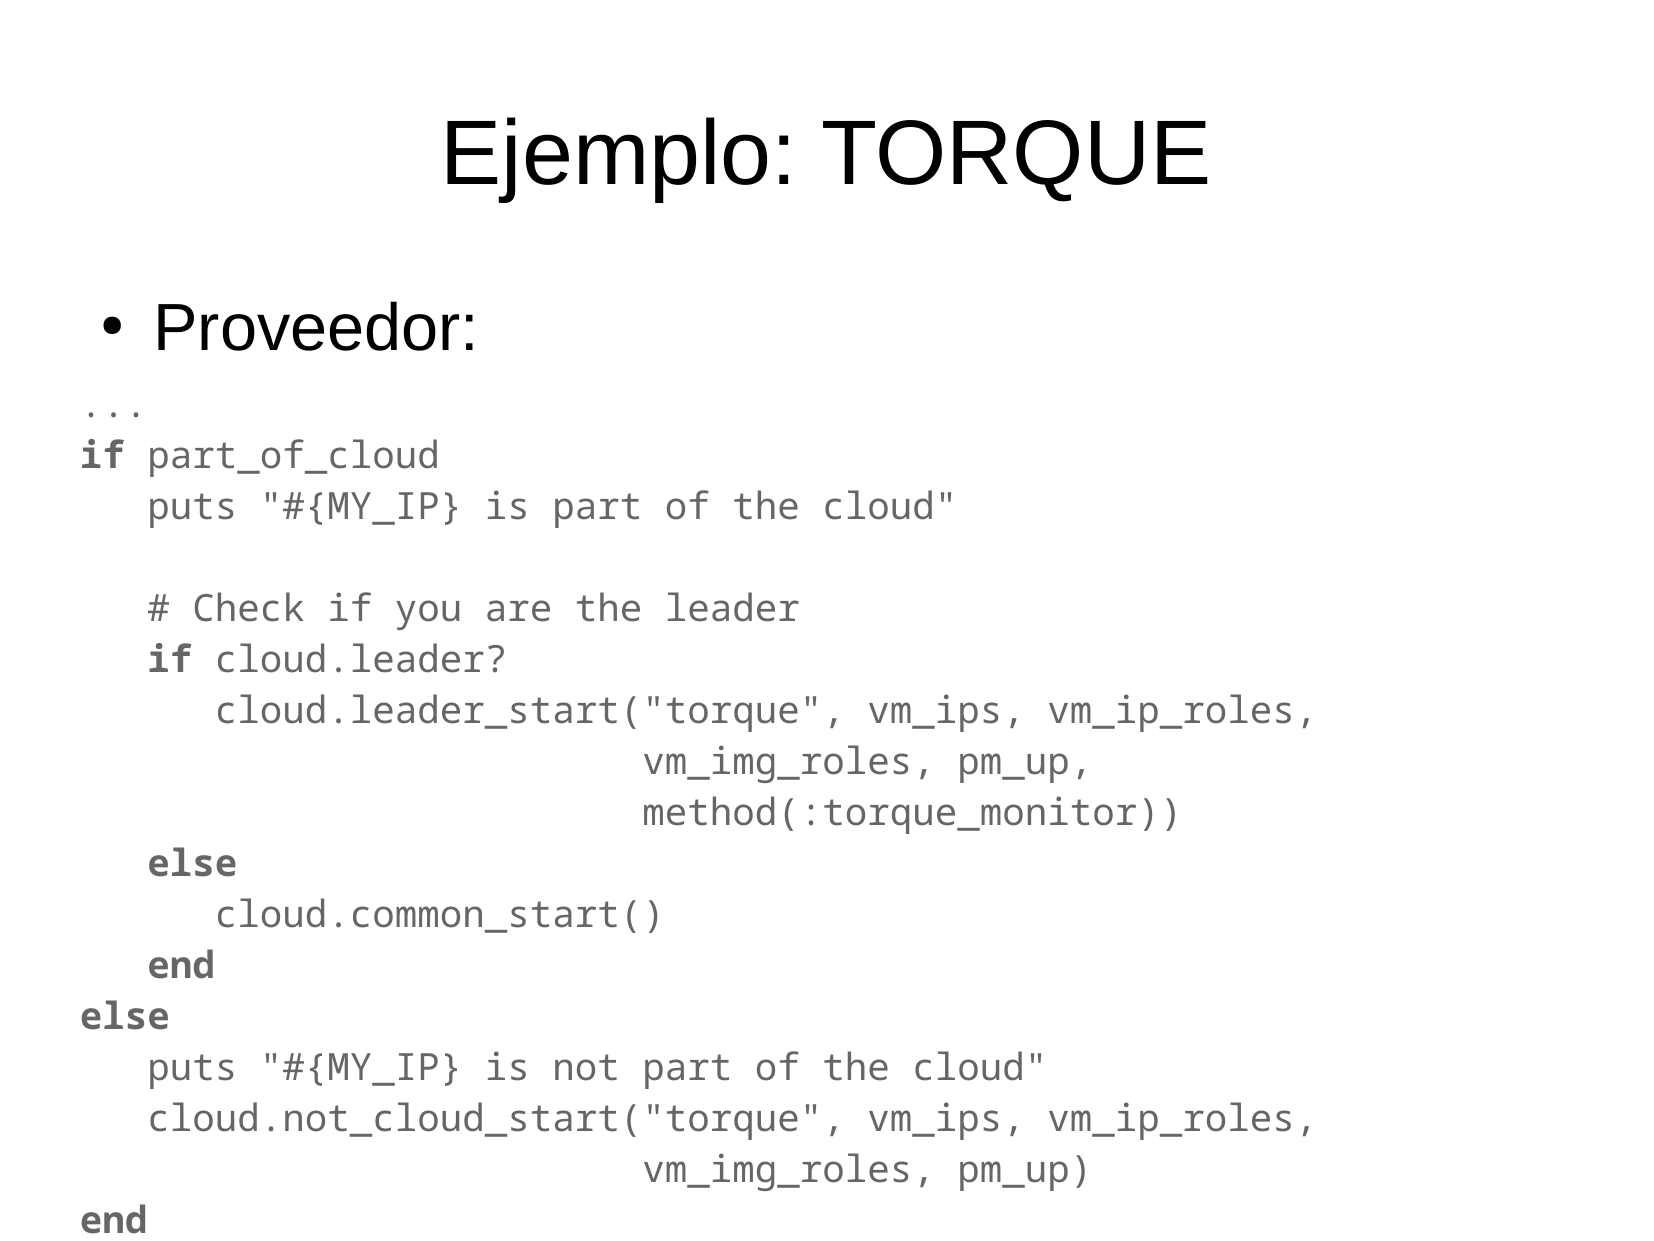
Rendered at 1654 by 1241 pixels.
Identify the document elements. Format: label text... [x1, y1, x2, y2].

list Proveedor: [82, 290, 1538, 369]
text_box ... if part_of_cloud puts "#{MY_IP} is part of the cloud" # Check if you are the leader if cloud.leader? cloud.leader_start("torque", vm_ips, vm_ip_roles, vm_img_roles, pm_up, method(:torque_monitor)) else cloud.common_start() end else puts "#{MY_IP} is not part of the cloud" cloud.not_cloud_start("torque", vm_ips, vm_ip_roles, vm_img_roles, pm_up) end ... [64, 369, 1589, 1200]
title Ejemplo: TORQUE [82, 49, 1571, 257]
